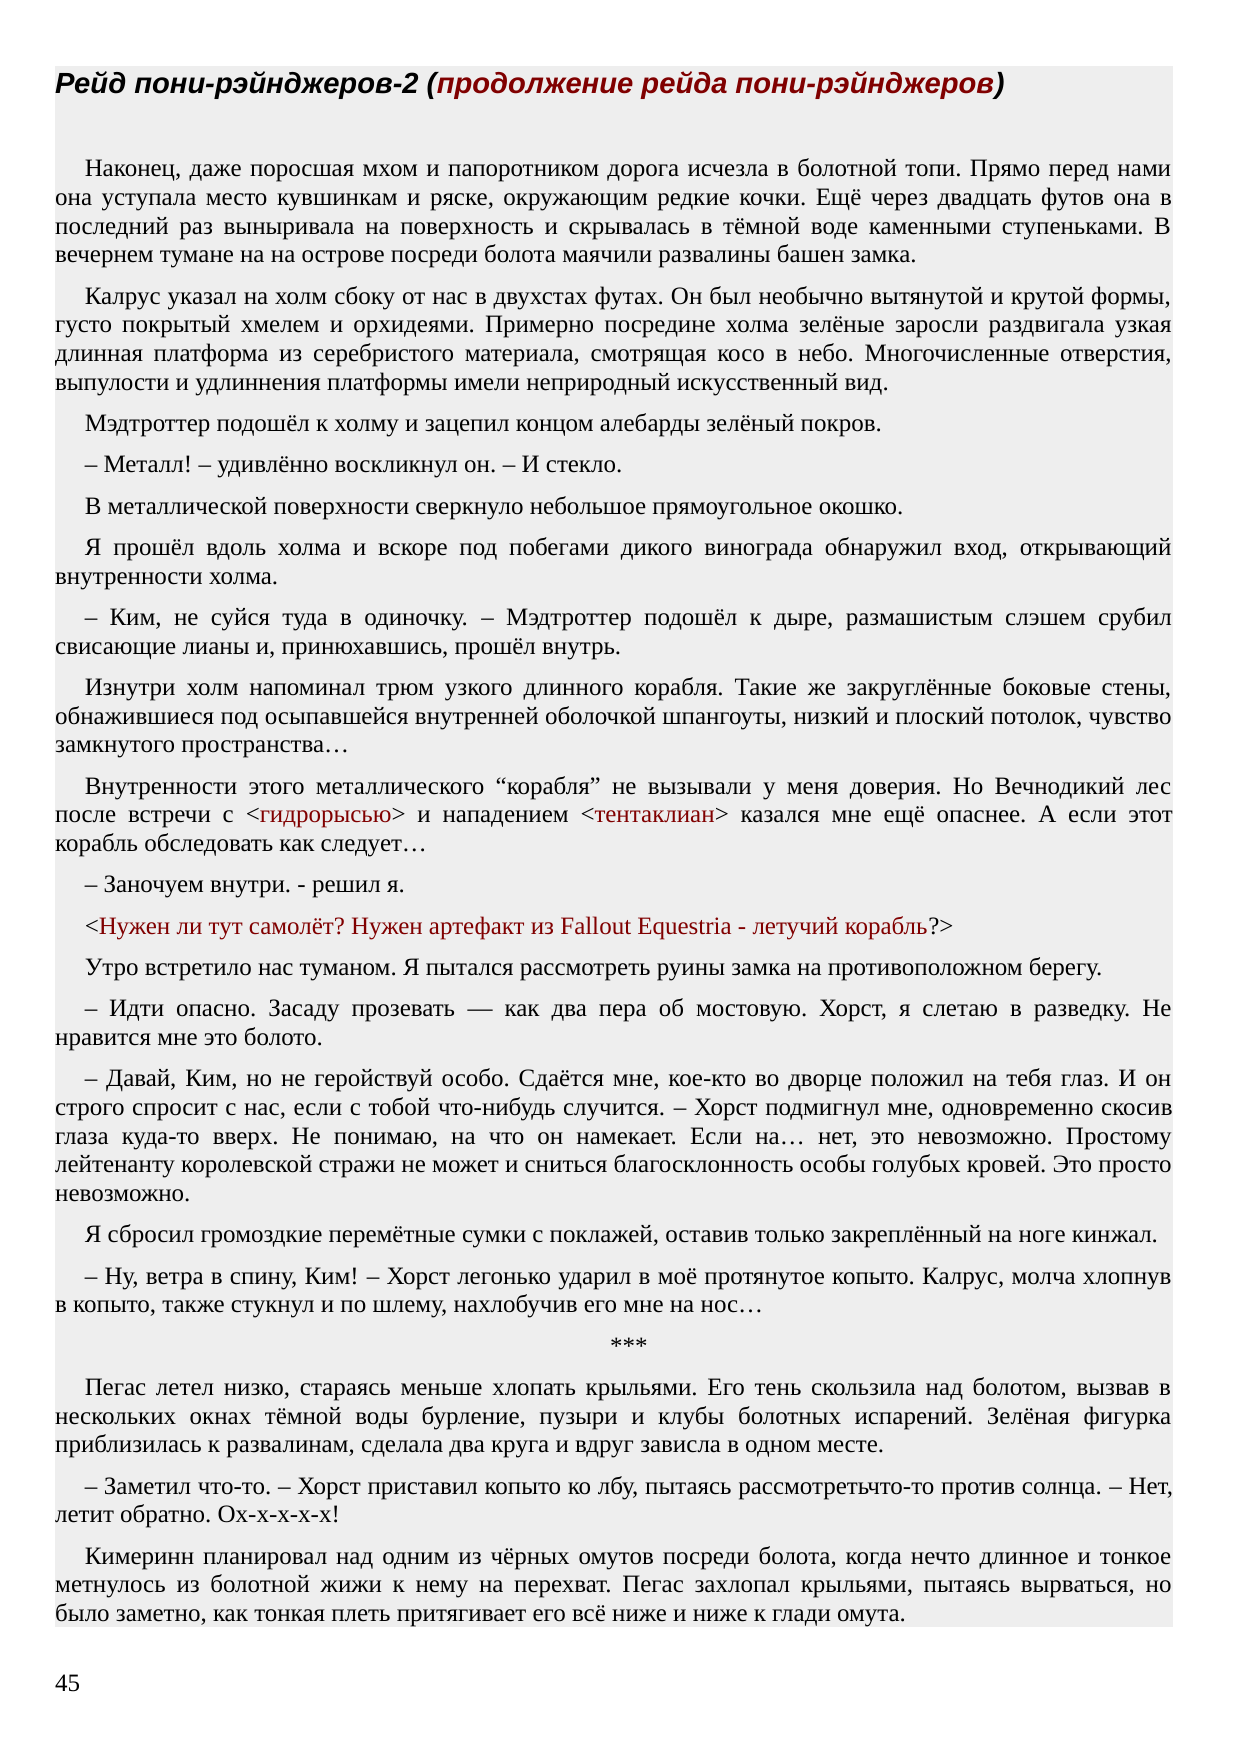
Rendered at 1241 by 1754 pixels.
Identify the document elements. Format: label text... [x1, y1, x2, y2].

text Кимеринн планировал над одним из чёрных омутов посреди болота, когда нечто длинное и тонкое метнулось из болотной жижи к нему на перехват. Пегас захлопал крыльями, пытаясь вырваться, но было заметно, как тонкая плеть притягивает его всё ниже и ниже к глади омута. [55, 1541, 1173, 1627]
text Пегас летел низко, стараясь меньше хлопать крыльями. Его тень скользила над болотом, вызвав в нескольких окнах тёмной воды бурление, пузыри и клубы болотных испарений. Зелёная фигурка приблизилась к развалинам, сделала два круга и вдруг зависла в одном месте. [55, 1372, 1173, 1458]
text – Ким, не суйся туда в одиночку. – Мэдтроттер подошёл к дыре, размашистым слэшем срубил свисающие лианы и, принюхавшись, прошёл внутрь. [55, 602, 1173, 659]
text Мэдтроттер подошёл к холму и зацепил концом алебарды зелёный покров. [55, 408, 1173, 437]
text <Нужен ли тут самолёт? Нужен артефакт из Fallout Equestria - летучий корабль?> [55, 911, 1173, 939]
text Калрус указал на холм сбоку от нас в двухстах футах. Он был необычно вытянутой и крутой формы, густо покрытый хмелем и орхидеями. Примерно посредине холма зелёные заросли раздвигала узкая длинная платформа из серебристого материала, смотрящая косо в небо. Многочисленные отверстия, выпулости и удлиннения платформы имели неприродный искусственный вид. [55, 281, 1173, 396]
subtitle Рейд пони-рэйнджеров-2 (продолжение рейда пони-рэйнджеров) [55, 66, 1173, 99]
text – Заночуем внутри. - решил я. [55, 869, 1173, 898]
text – Давай, Ким, но не геройствуй особо. Сдаётся мне, кое-кто во дворце положил на тебя глаз. И он строго спросит с нас, если с тобой что-нибудь случится. – Хорст подмигнул мне, одновременно скосив глаза куда-то вверх. Не понимаю, на что он намекает. Если на… нет, это невозможно. Простому лейтенанту королевской стражи не может и сниться благосклонность особы голубых кровей. Это просто невозможно. [55, 1063, 1173, 1207]
text Я прошёл вдоль холма и вскоре под побегами дикого винограда обнаружил вход, открывающий внутренности холма. [55, 532, 1173, 589]
text Внутренности этого металлического “корабля” не вызывали у меня доверия. Но Вечнодикий лес после встречи с <гидрорысью> и нападением <тентаклиан> казался мне ещё опаснее. А если этот корабль обследовать как следует… [55, 771, 1173, 857]
text Я сбросил громоздкие перемётные сумки с поклажей, оставив только закреплённый на ноге кинжал. [55, 1219, 1173, 1248]
text Изнутри холм напоминал трюм узкого длинного корабля. Такие же закруглённые боковые стены, обнажившиеся под осыпавшейся внутренней оболочкой шпангоуты, низкий и плоский потолок, чувство замкнутого пространства… [55, 672, 1173, 758]
text *** [55, 1331, 1173, 1359]
text Утро встретило нас туманом. Я пытался рассмотреть руины замка на противоположном берегу. [55, 952, 1173, 981]
text – Заметил что-то. – Хорст приставил копыто ко лбу, пытаясь рассмотретьчто-то против солнца. – Нет, летит обратно. Ох-х-х-х-х! [55, 1471, 1173, 1528]
text – Металл! – удивлённо воскликнул он. – И стекло. [55, 449, 1173, 478]
text – Идти опасно. Засаду прозевать — как два пера об мостовую. Хорст, я слетаю в разведку. Не нравится мне это болото. [55, 993, 1173, 1051]
text Наконец, даже поросшая мхом и папоротником дорога исчезла в болотной топи. Прямо перед нами она уступала место кувшинкам и ряске, окружающим редкие кочки. Ещё через двадцать футов она в последний раз выныривала на поверхность и скрывалась в тёмной воде каменными ступеньками. В вечернем тумане на на острове посреди болота маячили развалины башен замка. [55, 153, 1173, 268]
text В металлической поверхности сверкнуло небольшое прямоугольное окошко. [55, 491, 1173, 519]
text – Ну, ветра в спину, Ким! – Хорст легонько ударил в моё протянутое копыто. Калрус, молча хлопнув в копыто, также стукнул и по шлему, нахлобучив его мне на нос… [55, 1261, 1173, 1318]
